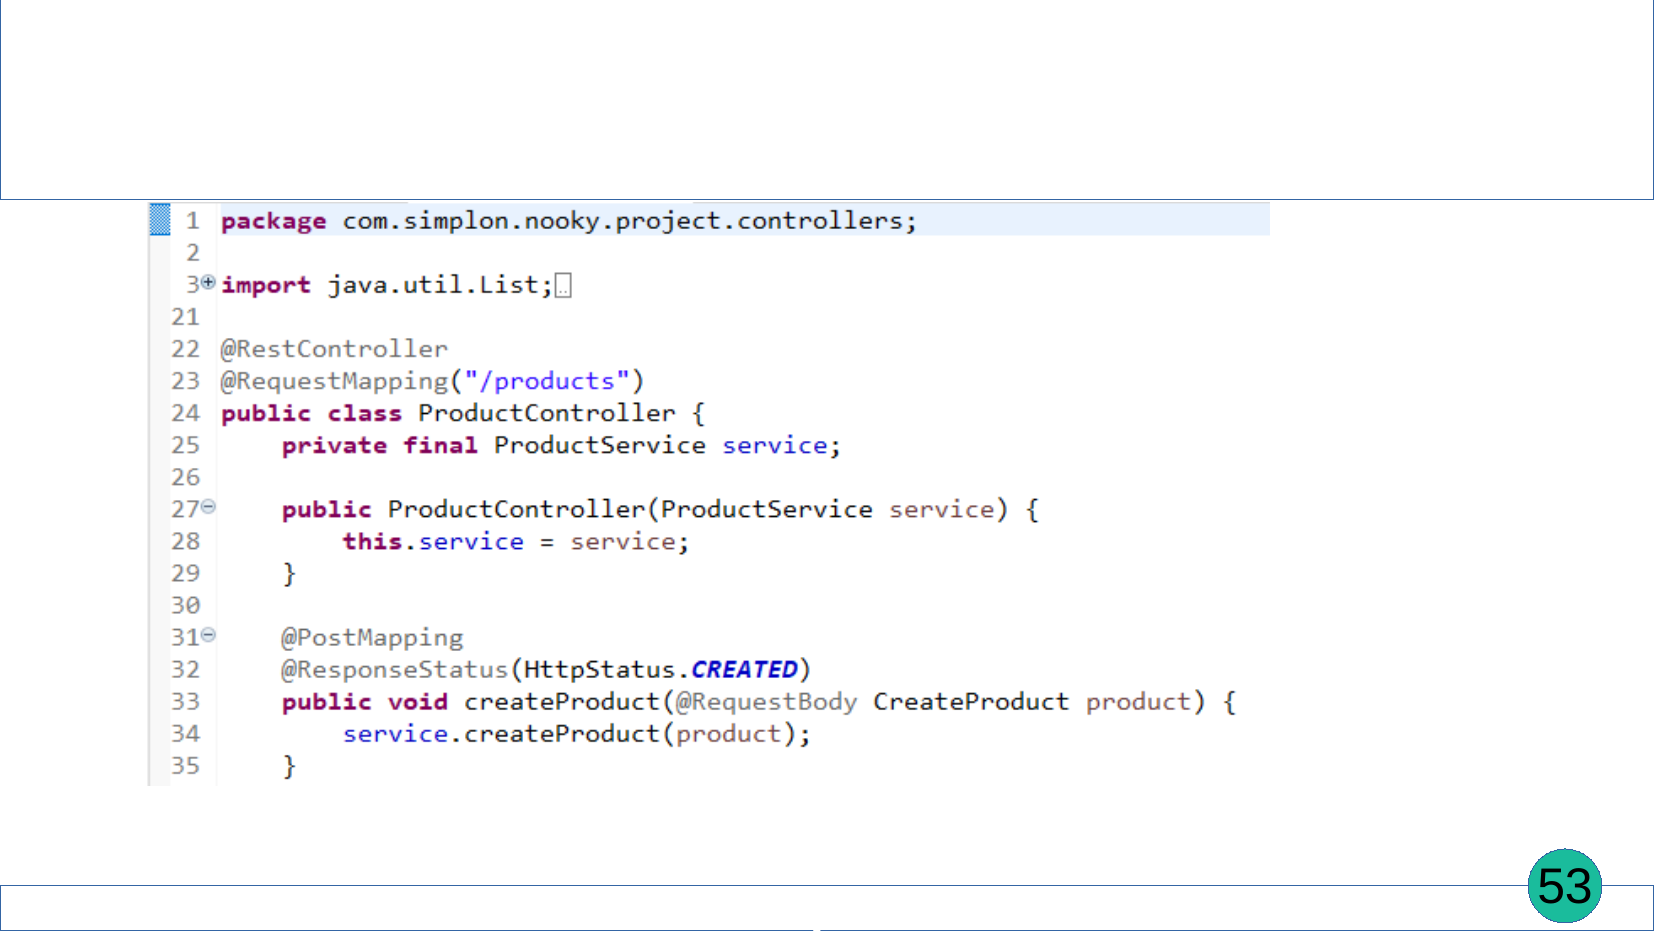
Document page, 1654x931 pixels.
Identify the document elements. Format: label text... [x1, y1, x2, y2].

picture [147, 202, 1270, 786]
title Métier – ProductController.java [82, 47, 1571, 203]
